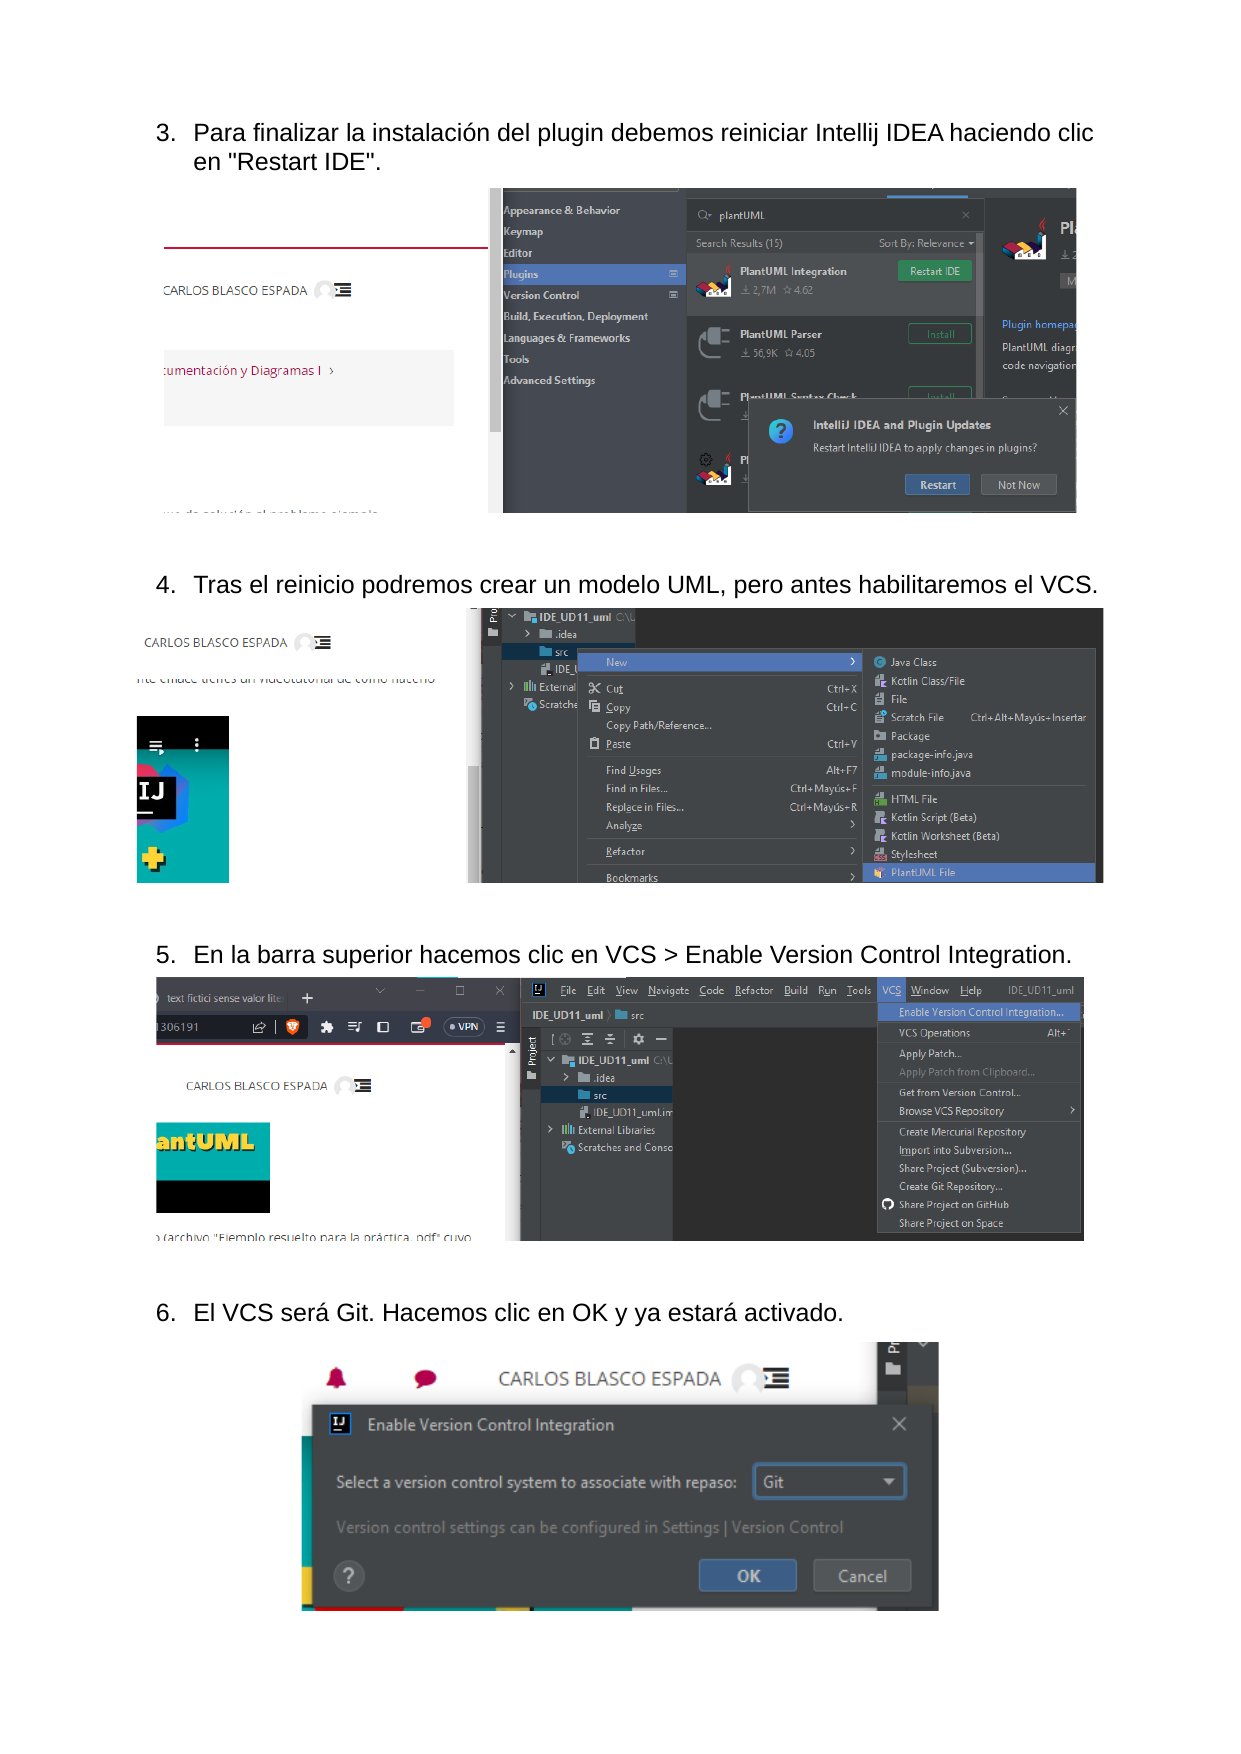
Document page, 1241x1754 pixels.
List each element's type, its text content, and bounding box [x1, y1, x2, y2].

list Para finalizar la instalación del plugin debemos reiniciar Intellij IDEA haciendo clic en "Restart IDE". [156, 118, 1122, 176]
picture [301, 1342, 939, 1611]
list El VCS será Git. Hacemos clic en OK y ya estará activado. [156, 1298, 1122, 1327]
picture [156, 977, 1084, 1241]
picture [136, 608, 1104, 883]
list Tras el reinicio podremos crear un modelo UML, pero antes habilitaremos el VCS. [156, 570, 1122, 599]
list En la barra superior hacemos clic en VCS > Enable Version Control Integration. [156, 940, 1122, 969]
picture [163, 188, 1077, 513]
